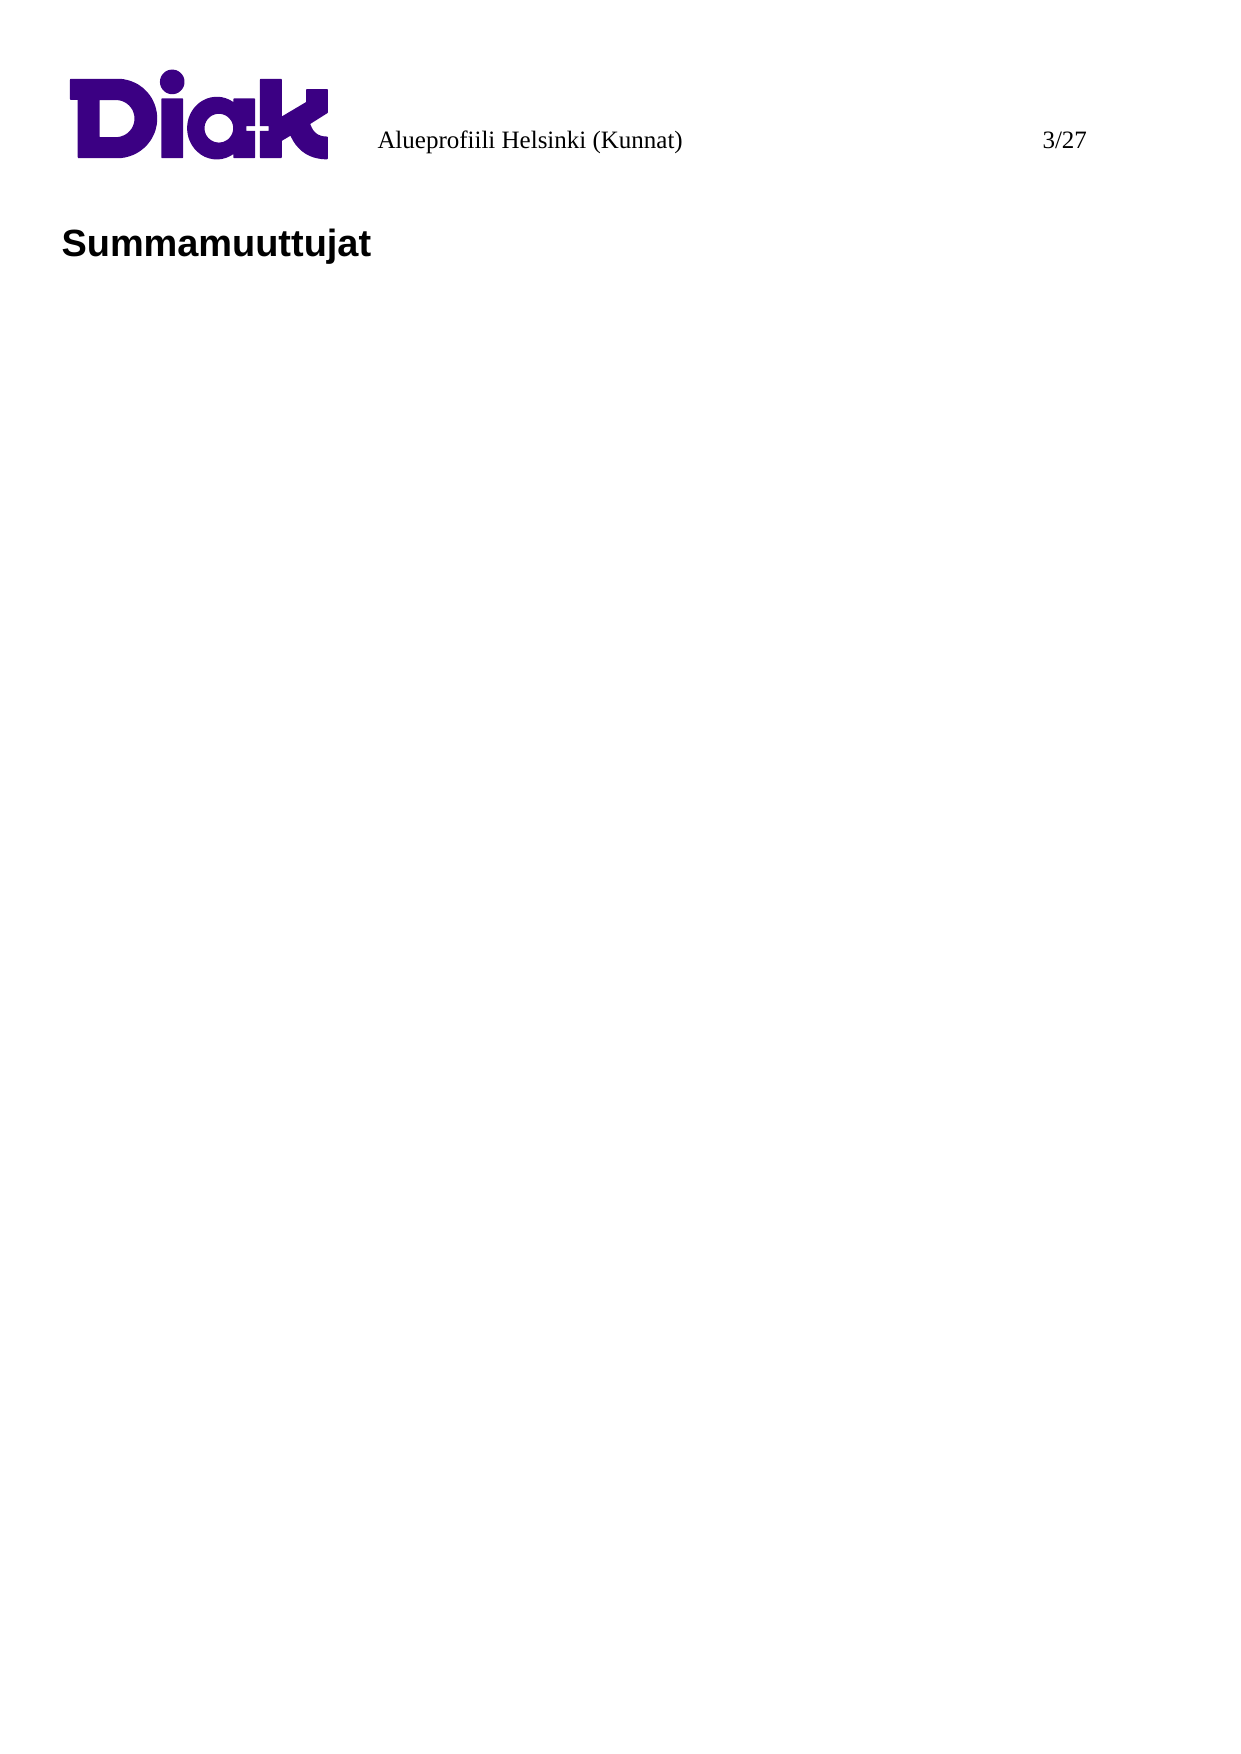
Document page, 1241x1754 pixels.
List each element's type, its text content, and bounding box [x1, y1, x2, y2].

subtitle Summamuuttujat [61, 221, 1179, 265]
